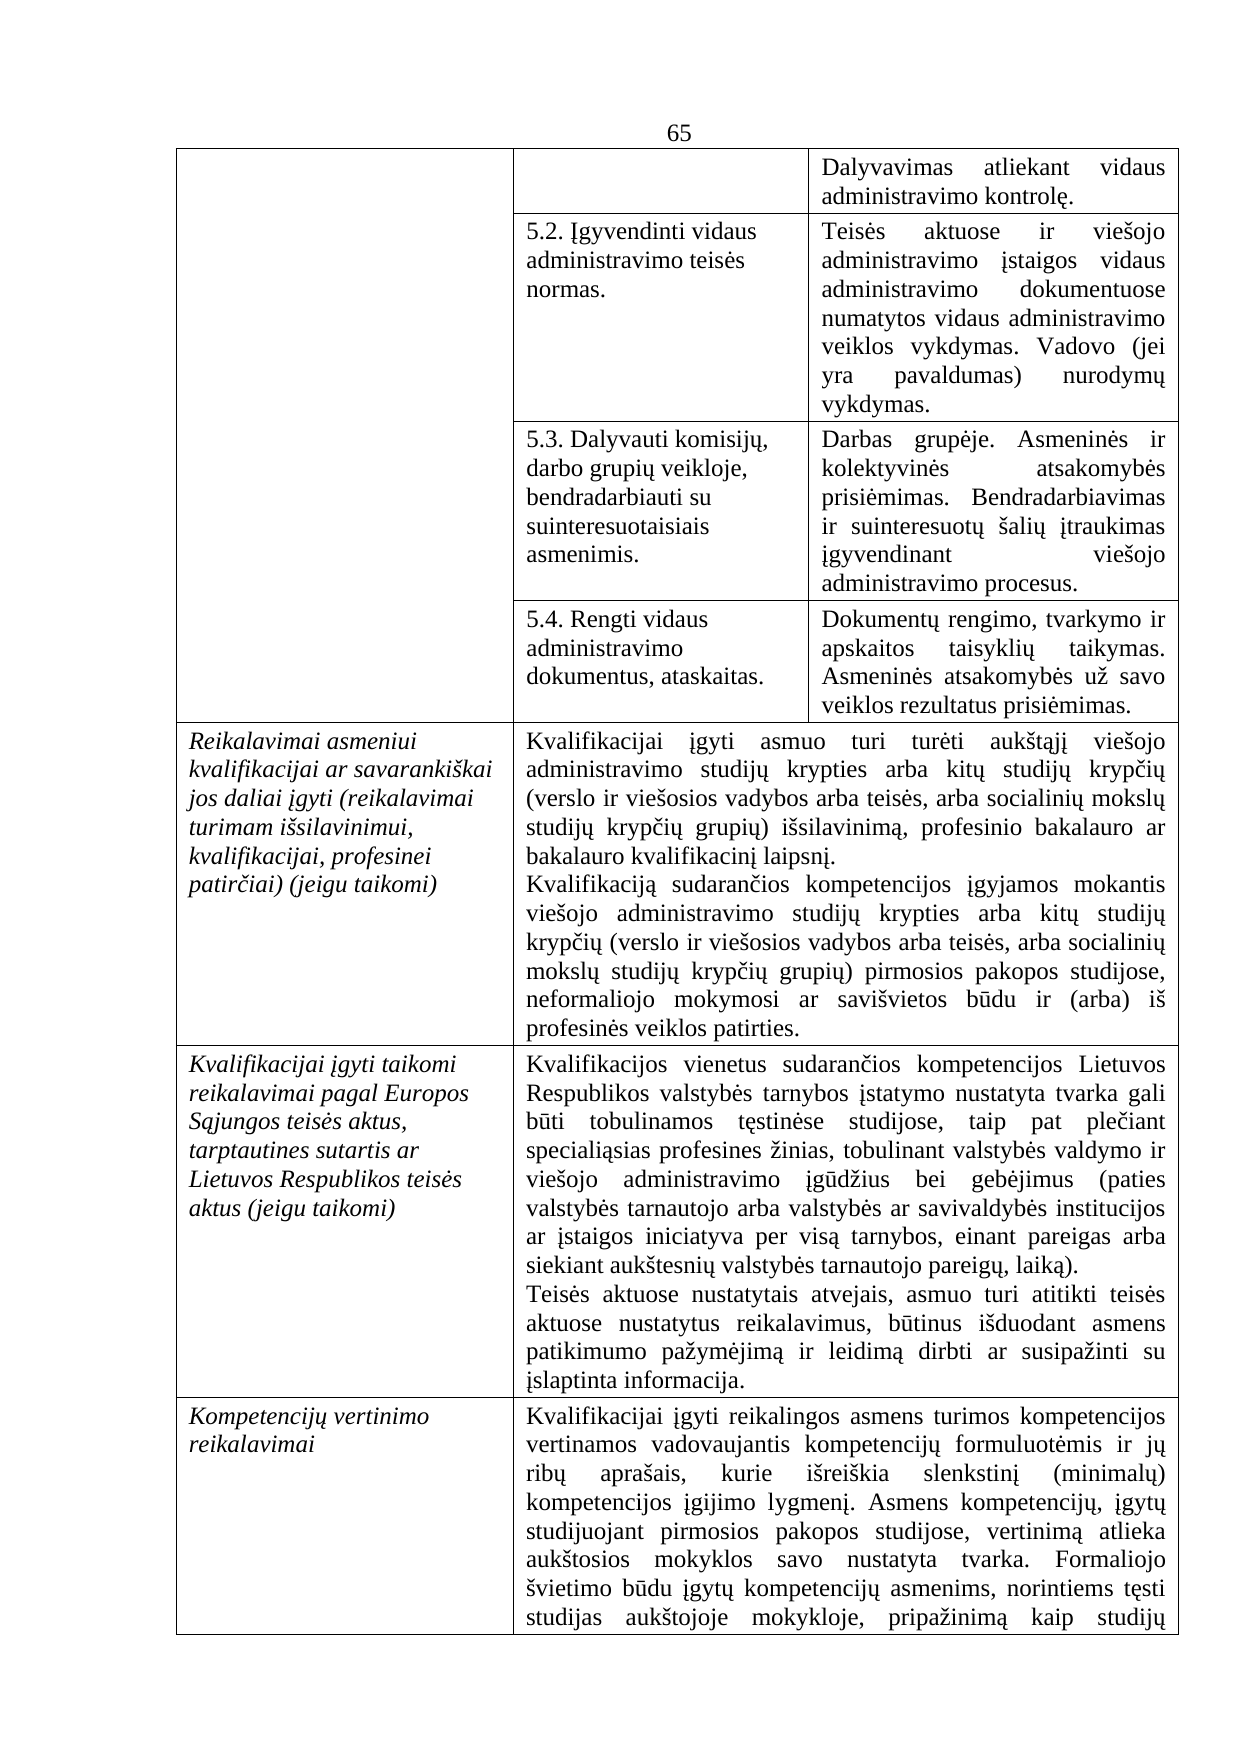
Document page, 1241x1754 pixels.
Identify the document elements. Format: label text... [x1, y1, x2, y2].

table_cell Kvalifikacijai įgyti reikalingos asmens turimos kompetencijos vertinamos vadovaujantis kompetencijų formuluotėmis ir jų ribų aprašais, kurie išreiškia slenkstinį (minimalų) kompetencijos įgijimo lygmenį. Asmens kompetencijų, įgytų studijuojant pirmosios pakopos studijose, vertinimą atlieka aukštosios mokyklos savo nustatyta tvarka. Formaliojo švietimo būdu įgytų kompetencijų asmenims, norintiems tęsti studijas aukštojoje mokykloje, pripažinimą kaip studijų [514, 1398, 1178, 1634]
table_cell Kvalifikacijai įgyti asmuo turi turėti aukštąjį viešojo administravimo studijų krypties arba kitų studijų krypčių (verslo ir viešosios vadybos arba teisės, arba socialinių mokslų studijų krypčių grupių) išsilavinimą, profesinio bakalauro ar bakalauro kvalifikacinį laipsnį. Kvalifikaciją sudarančios kompetencijos įgyjamos mokantis viešojo administravimo studijų krypties arba kitų studijų krypčių (verslo ir viešosios vadybos arba teisės, arba socialinių mokslų studijų krypčių grupių) pirmosios pakopos studijose, neformaliojo mokymosi ar savišvietos būdu ir (arba) iš profesinės veiklos patirties. [514, 723, 1178, 1045]
table_cell Dokumentų rengimo, tvarkymo ir apskaitos taisyklių taikymas. Asmeninės atsakomybės už savo veiklos rezultatus prisiėmimas. [809, 601, 1178, 722]
table_cell Kvalifikacijai įgyti taikomi reikalavimai pagal Europos Sąjungos teisės aktus, tarptautines sutartis ar Lietuvos Respublikos teisės aktus (jeigu taikomi) [177, 1046, 513, 1397]
table_cell [514, 149, 808, 212]
table_cell Darbas grupėje. Asmeninės ir kolektyvinės atsakomybės prisiėmimas. Bendradarbiavimas ir suinteresuotų šalių įtraukimas įgyvendinant viešojo administravimo procesus. [809, 422, 1178, 600]
table_cell 5.2. Įgyvendinti vidaus administravimo teisės normas. [514, 214, 808, 421]
table_cell Reikalavimai asmeniui kvalifikacijai ar savarankiškai jos daliai įgyti (reikalavimai turimam išsilavinimui, kvalifikacijai, profesinei patirčiai) (jeigu taikomi) [177, 723, 513, 1045]
table_cell 5.4. Rengti vidaus administravimo dokumentus, ataskaitas. [514, 601, 808, 722]
table_cell Dalyvavimas atliekant vidaus administravimo kontrolę. [809, 149, 1178, 212]
table_cell Kompetencijų vertinimo reikalavimai [177, 1398, 513, 1634]
table_cell 5.3. Dalyvauti komisijų, darbo grupių veikloje, bendradarbiauti su suinteresuotaisiais asmenimis. [514, 422, 808, 600]
table_cell [177, 149, 513, 722]
table_cell Kvalifikacijos vienetus sudarančios kompetencijos Lietuvos Respublikos valstybės tarnybos įstatymo nustatyta tvarka gali būti tobulinamos tęstinėse studijose, taip pat plečiant specialiąsias profesines žinias, tobulinant valstybės valdymo ir viešojo administravimo įgūdžius bei gebėjimus (paties valstybės tarnautojo arba valstybės ar savivaldybės institucijos ar įstaigos iniciatyva per visą tarnybos, einant pareigas arba siekiant aukštesnių valstybės tarnautojo pareigų, laiką). Teisės aktuose nustatytais atvejais, asmuo turi atitikti teisės aktuose nustatytus reikalavimus, būtinus išduodant asmens patikimumo pažymėjimą ir leidimą dirbti ar susipažinti su įslaptinta informacija. [514, 1046, 1178, 1397]
table_cell Teisės aktuose ir viešojo administravimo įstaigos vidaus administravimo dokumentuose numatytos vidaus administravimo veiklos vykdymas. Vadovo (jei yra pavaldumas) nurodymų vykdymas. [809, 214, 1178, 421]
